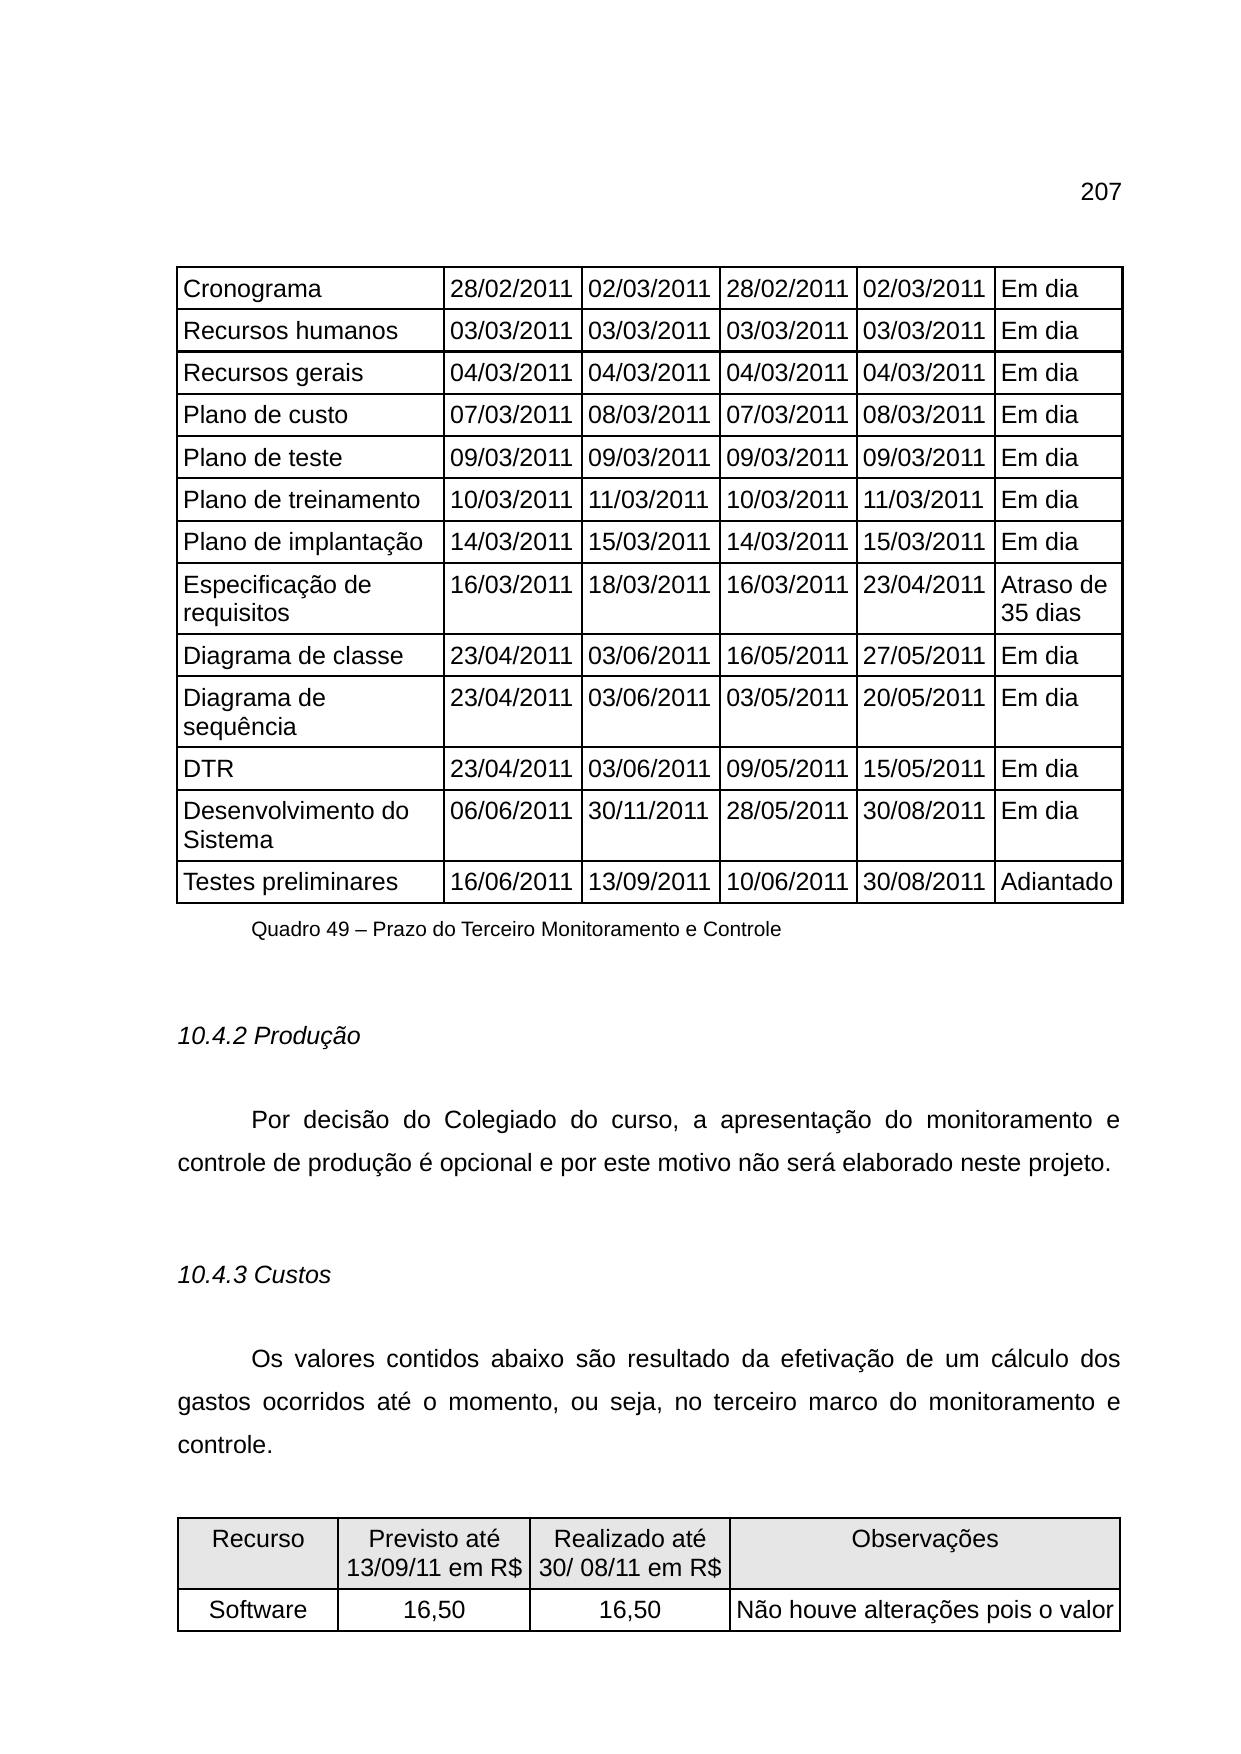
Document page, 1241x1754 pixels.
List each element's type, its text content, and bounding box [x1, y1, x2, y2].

table_cell 09/03/2011 [583, 437, 719, 477]
table_cell Em dia [996, 677, 1121, 746]
table_cell Em dia [996, 522, 1121, 562]
table_cell 30/11/2011 [583, 791, 719, 859]
table_cell Recursos humanos [178, 310, 443, 350]
table_cell Em dia [996, 437, 1121, 477]
table_cell 28/02/2011 [721, 268, 856, 308]
table_cell 03/06/2011 [583, 748, 719, 788]
table_cell 03/03/2011 [583, 310, 719, 350]
table_cell 09/03/2011 [721, 437, 856, 477]
table_cell 14/03/2011 [721, 522, 856, 562]
table_cell Não houve alterações pois o valor [731, 1590, 1119, 1630]
table_cell 20/05/2011 [858, 677, 994, 746]
table_cell 27/05/2011 [858, 635, 994, 675]
table_cell 15/03/2011 [858, 522, 994, 562]
table_cell 23/04/2011 [445, 677, 581, 746]
table_header Recurso [179, 1519, 337, 1588]
table_cell 10/03/2011 [445, 479, 581, 519]
table_cell Cronograma [178, 268, 443, 308]
table_cell Plano de custo [178, 395, 443, 435]
table_cell 02/03/2011 [858, 268, 994, 308]
table_cell Desenvolvimento do Sistema [178, 791, 443, 859]
table_cell Plano de implantação [178, 522, 443, 562]
table_cell 10/06/2011 [721, 862, 856, 902]
table_cell Diagrama de sequência [178, 677, 443, 746]
table_cell 04/03/2011 [445, 353, 581, 393]
table_cell 10/03/2011 [721, 479, 856, 519]
table_cell Atraso de 35 dias [996, 564, 1121, 633]
table_cell 15/05/2011 [858, 748, 994, 788]
table_cell 03/03/2011 [858, 310, 994, 350]
table_cell 16/03/2011 [721, 564, 856, 633]
table_cell 03/06/2011 [583, 635, 719, 675]
table_cell Especificação de requisitos [178, 564, 443, 633]
subtitle 10.4.2 Produção [177, 1021, 1122, 1050]
table_cell 03/05/2011 [721, 677, 856, 746]
table_cell 03/03/2011 [721, 310, 856, 350]
table_cell 04/03/2011 [721, 353, 856, 393]
table_cell 04/03/2011 [858, 353, 994, 393]
table_cell 09/03/2011 [858, 437, 994, 477]
text Quadro 49 – Prazo do Terceiro Monitoramento e Controle [177, 916, 1122, 940]
table_cell 11/03/2011 [583, 479, 719, 519]
table_cell DTR [178, 748, 443, 788]
table_cell 23/04/2011 [445, 635, 581, 675]
text Por decisão do Colegiado do curso, a apresentação do monitoramento e controle de produção é opcional e por este motivo não será elaborado neste projeto. [177, 1105, 1122, 1177]
table_header Observações [731, 1519, 1119, 1588]
table_cell 08/03/2011 [583, 395, 719, 435]
table_cell Em dia [996, 635, 1121, 675]
table_cell 16,50 [339, 1590, 529, 1630]
table_cell 02/03/2011 [583, 268, 719, 308]
table_cell Em dia [996, 353, 1121, 393]
table_cell Testes preliminares [178, 862, 443, 902]
table_cell 11/03/2011 [858, 479, 994, 519]
table_cell 23/04/2011 [445, 748, 581, 788]
table_cell 16/03/2011 [445, 564, 581, 633]
table_cell 15/03/2011 [583, 522, 719, 562]
table_cell 16,50 [531, 1590, 729, 1630]
table_cell Software [179, 1590, 337, 1630]
table_cell 30/08/2011 [858, 862, 994, 902]
table_cell 16/05/2011 [721, 635, 856, 675]
table_cell 09/03/2011 [445, 437, 581, 477]
table_cell 16/06/2011 [445, 862, 581, 902]
table_cell Plano de treinamento [178, 479, 443, 519]
table_cell 04/03/2011 [583, 353, 719, 393]
text Os valores contidos abaixo são resultado da efetivação de um cálculo dos gastos ocorridos até o momento, ou seja, no terceiro marco do monitoramento e controle. [177, 1344, 1122, 1459]
table_header Realizado até 30/ 08/11 em R$ [531, 1519, 729, 1588]
table_cell Em dia [996, 748, 1121, 788]
table_cell Recursos gerais [178, 353, 443, 393]
table_cell 30/08/2011 [858, 791, 994, 859]
table_cell 14/03/2011 [445, 522, 581, 562]
table_cell 23/04/2011 [858, 564, 994, 633]
table_cell Em dia [996, 310, 1121, 350]
table_cell Em dia [996, 791, 1121, 859]
table_cell 03/03/2011 [445, 310, 581, 350]
table_cell 18/03/2011 [583, 564, 719, 633]
table_cell 08/03/2011 [858, 395, 994, 435]
table_cell 03/06/2011 [583, 677, 719, 746]
table_cell 07/03/2011 [721, 395, 856, 435]
table_cell Adiantado [996, 862, 1121, 902]
table_cell 06/06/2011 [445, 791, 581, 859]
table_cell Em dia [996, 395, 1121, 435]
subtitle 10.4.3 Custos [177, 1260, 1122, 1288]
table_cell 07/03/2011 [445, 395, 581, 435]
table_cell Diagrama de classe [178, 635, 443, 675]
table_cell Em dia [996, 268, 1121, 308]
table_cell Em dia [996, 479, 1121, 519]
table_cell 09/05/2011 [721, 748, 856, 788]
table_header Previsto até 13/09/11 em R$ [339, 1519, 529, 1588]
table_cell 13/09/2011 [583, 862, 719, 902]
table_cell 28/05/2011 [721, 791, 856, 859]
table_cell Plano de teste [178, 437, 443, 477]
table_cell 28/02/2011 [445, 268, 581, 308]
